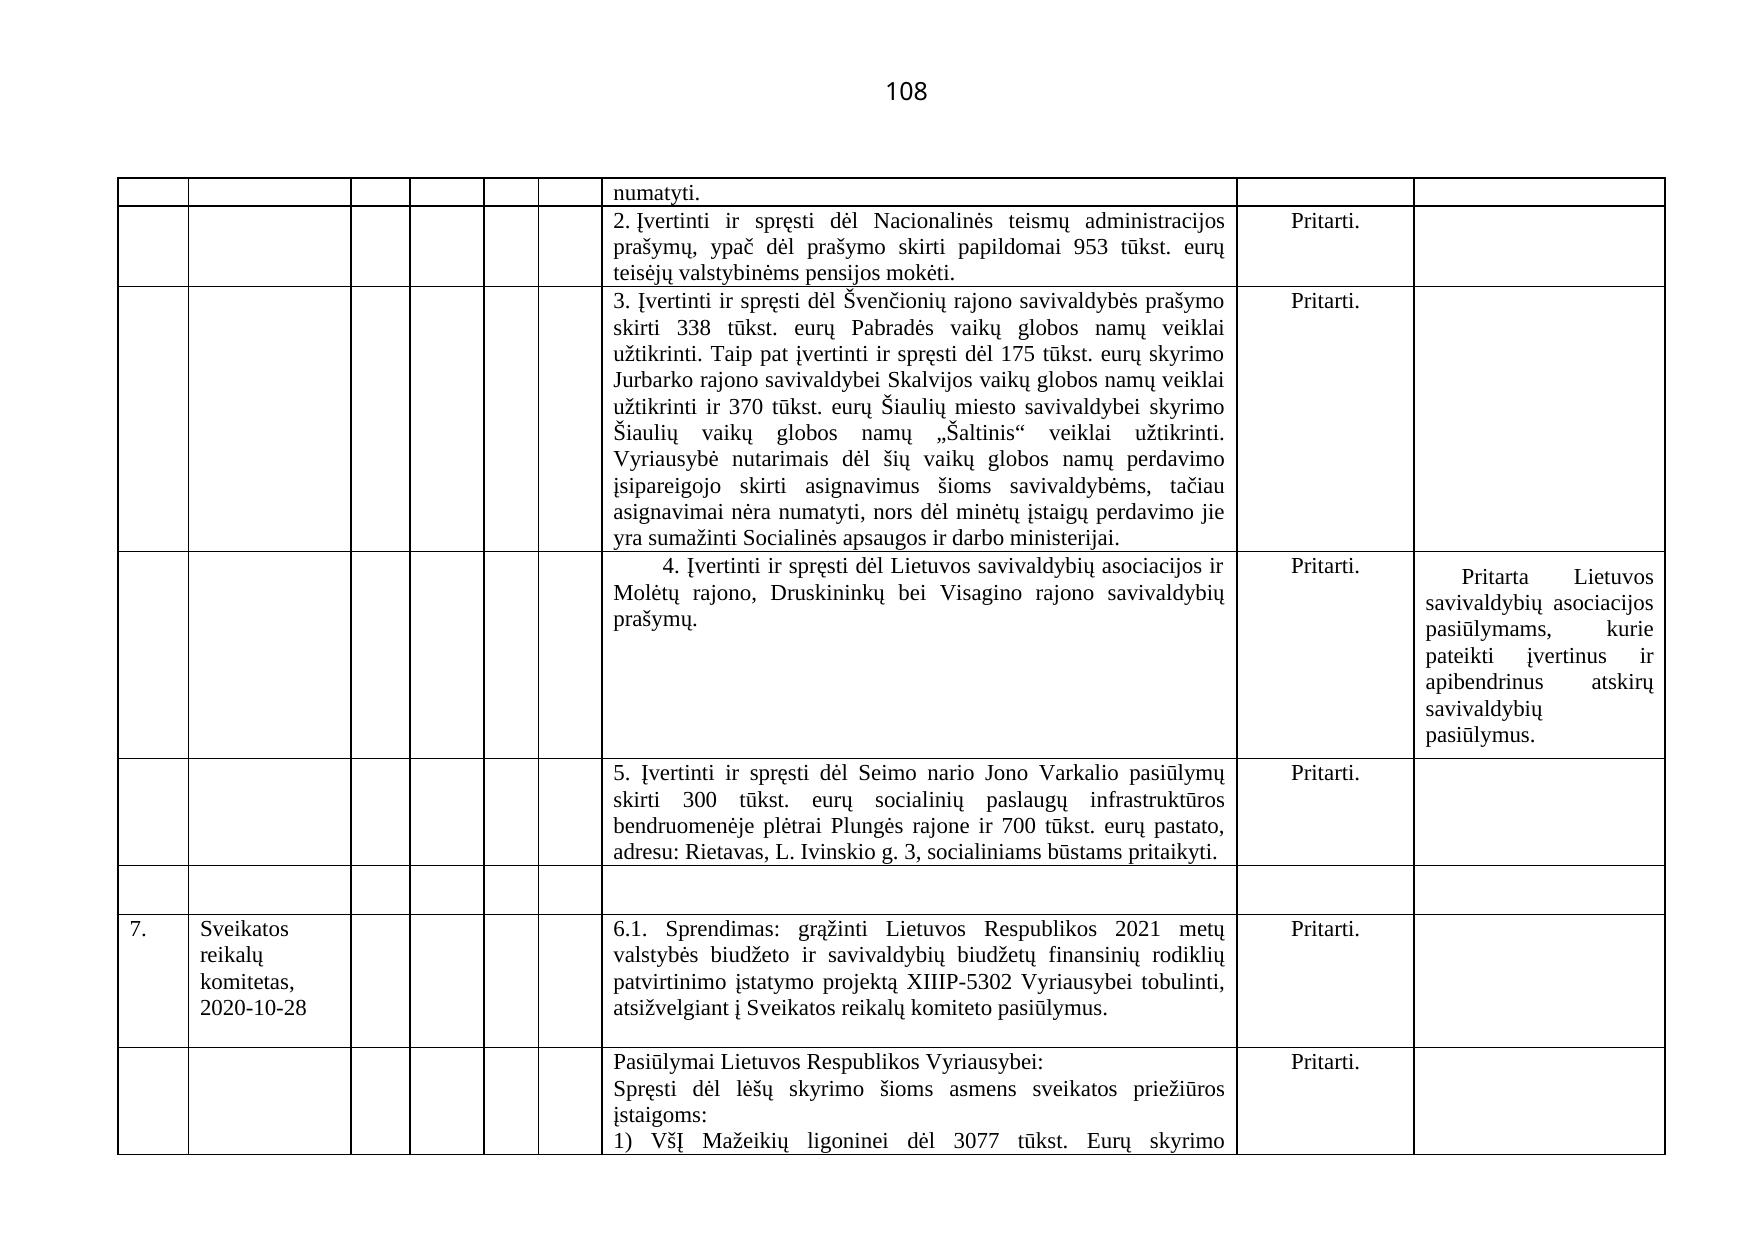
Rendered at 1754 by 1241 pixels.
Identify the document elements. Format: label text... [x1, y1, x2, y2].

table_cell Pritarti. [1238, 287, 1413, 551]
table_cell Sveikatos reikalų komitetas, 2020-10-28 [189, 915, 350, 1047]
table_cell [411, 179, 483, 205]
table_cell [411, 207, 483, 286]
table_cell [539, 759, 601, 865]
table_cell [352, 1048, 409, 1154]
table_cell [352, 179, 409, 205]
table_cell [352, 759, 409, 865]
table_cell [189, 866, 350, 913]
table_cell [119, 552, 188, 758]
table_cell [189, 179, 350, 205]
table_cell [1238, 866, 1413, 913]
table_cell [539, 915, 601, 1047]
table_cell [189, 552, 350, 758]
table_cell [1415, 207, 1664, 286]
table_cell Pritarti. [1238, 1048, 1413, 1154]
table_cell Pritarti. [1238, 207, 1413, 286]
table_cell [411, 759, 483, 865]
table_cell [189, 287, 350, 551]
table_cell [1238, 179, 1413, 205]
table_cell Pritarti. [1238, 552, 1413, 758]
table_cell [1415, 915, 1664, 1047]
table_cell 4. Įvertinti ir spręsti dėl Lietuvos savivaldybių asociacijos ir Molėtų rajono, Druskininkų bei Visagino rajono savivaldybių prašymų. [603, 552, 1236, 758]
table_cell [1415, 287, 1664, 551]
table_cell [485, 1048, 538, 1154]
table_cell [1415, 866, 1664, 913]
table_cell [352, 915, 409, 1047]
table_cell [411, 866, 483, 913]
table_cell [539, 207, 601, 286]
table_cell [119, 1048, 188, 1154]
table_cell [119, 759, 188, 865]
table_cell 3. Įvertinti ir spręsti dėl Švenčionių rajono savivaldybės prašymo skirti 338 tūkst. eurų Pabradės vaikų globos namų veiklai užtikrinti. Taip pat įvertinti ir spręsti dėl 175 tūkst. eurų skyrimo Jurbarko rajono savivaldybei Skalvijos vaikų globos namų veiklai užtikrinti ir 370 tūkst. eurų Šiaulių miesto savivaldybei skyrimo Šiaulių vaikų globos namų „Šaltinis“ veiklai užtikrinti. Vyriausybė nutarimais dėl šių vaikų globos namų perdavimo įsipareigojo skirti asignavimus šioms savivaldybėms, tačiau asignavimai nėra numatyti, nors dėl minėtų įstaigų perdavimo jie yra sumažinti Socialinės apsaugos ir darbo ministerijai. [603, 287, 1236, 551]
table_cell [539, 287, 601, 551]
table_cell [119, 866, 188, 913]
table_cell [189, 759, 350, 865]
table_cell [411, 552, 483, 758]
table_cell [189, 1048, 350, 1154]
table_cell 7. [119, 915, 188, 1047]
table_cell [352, 552, 409, 758]
table_cell [485, 552, 538, 758]
table_cell [352, 207, 409, 286]
table_cell [189, 207, 350, 286]
table_cell Pasiūlymai Lietuvos Respublikos Vyriausybei: Spręsti dėl lėšų skyrimo šioms asmens sveikatos priežiūros įstaigoms: 1) VšĮ Mažeikių ligoninei dėl 3077 tūkst. Eurų skyrimo [603, 1048, 1236, 1154]
table_cell [411, 287, 483, 551]
table_cell Pritarta Lietuvos savivaldybių asociacijos pasiūlymams, kurie pateikti įvertinus ir apibendrinus atskirų savivaldybių pasiūlymus. [1415, 552, 1664, 758]
table_cell [485, 179, 538, 205]
table_cell [352, 287, 409, 551]
table_cell [603, 866, 1236, 913]
table_cell [485, 207, 538, 286]
table_cell [119, 287, 188, 551]
table_cell [1415, 179, 1664, 205]
table_cell 5. Įvertinti ir spręsti dėl Seimo nario Jono Varkalio pasiūlymų skirti 300 tūkst. eurų socialinių paslaugų infrastruktūros bendruomenėje plėtrai Plungės rajone ir 700 tūkst. eurų pastato, adresu: Rietavas, L. Ivinskio g. 3, socialiniams būstams pritaikyti. [603, 759, 1236, 865]
table_cell [119, 179, 188, 205]
table_cell 2. Įvertinti ir spręsti dėl Nacionalinės teismų administracijos prašymų, ypač dėl prašymo skirti papildomai 953 tūkst. eurų teisėjų valstybinėms pensijos mokėti. [603, 207, 1236, 286]
table_cell numatyti. [603, 179, 1236, 205]
table_cell Pritarti. [1238, 915, 1413, 1047]
table_cell [485, 915, 538, 1047]
table_cell [1415, 1048, 1664, 1154]
table_cell [411, 915, 483, 1047]
table_cell [485, 759, 538, 865]
table_cell [411, 1048, 483, 1154]
table_cell [539, 1048, 601, 1154]
table_cell [485, 866, 538, 913]
table_cell [119, 207, 188, 286]
table_cell [352, 866, 409, 913]
table_cell [485, 287, 538, 551]
table_cell [539, 179, 601, 205]
table_cell Pritarti. [1238, 759, 1413, 865]
table_cell [539, 552, 601, 758]
table_cell [1415, 759, 1664, 865]
table_cell [539, 866, 601, 913]
table_cell 6.1. Sprendimas: grąžinti Lietuvos Respublikos 2021 metų valstybės biudžeto ir savivaldybių biudžetų finansinių rodiklių patvirtinimo įstatymo projektą XIIIP-5302 Vyriausybei tobulinti, atsižvelgiant į Sveikatos reikalų komiteto pasiūlymus. [603, 915, 1236, 1047]
